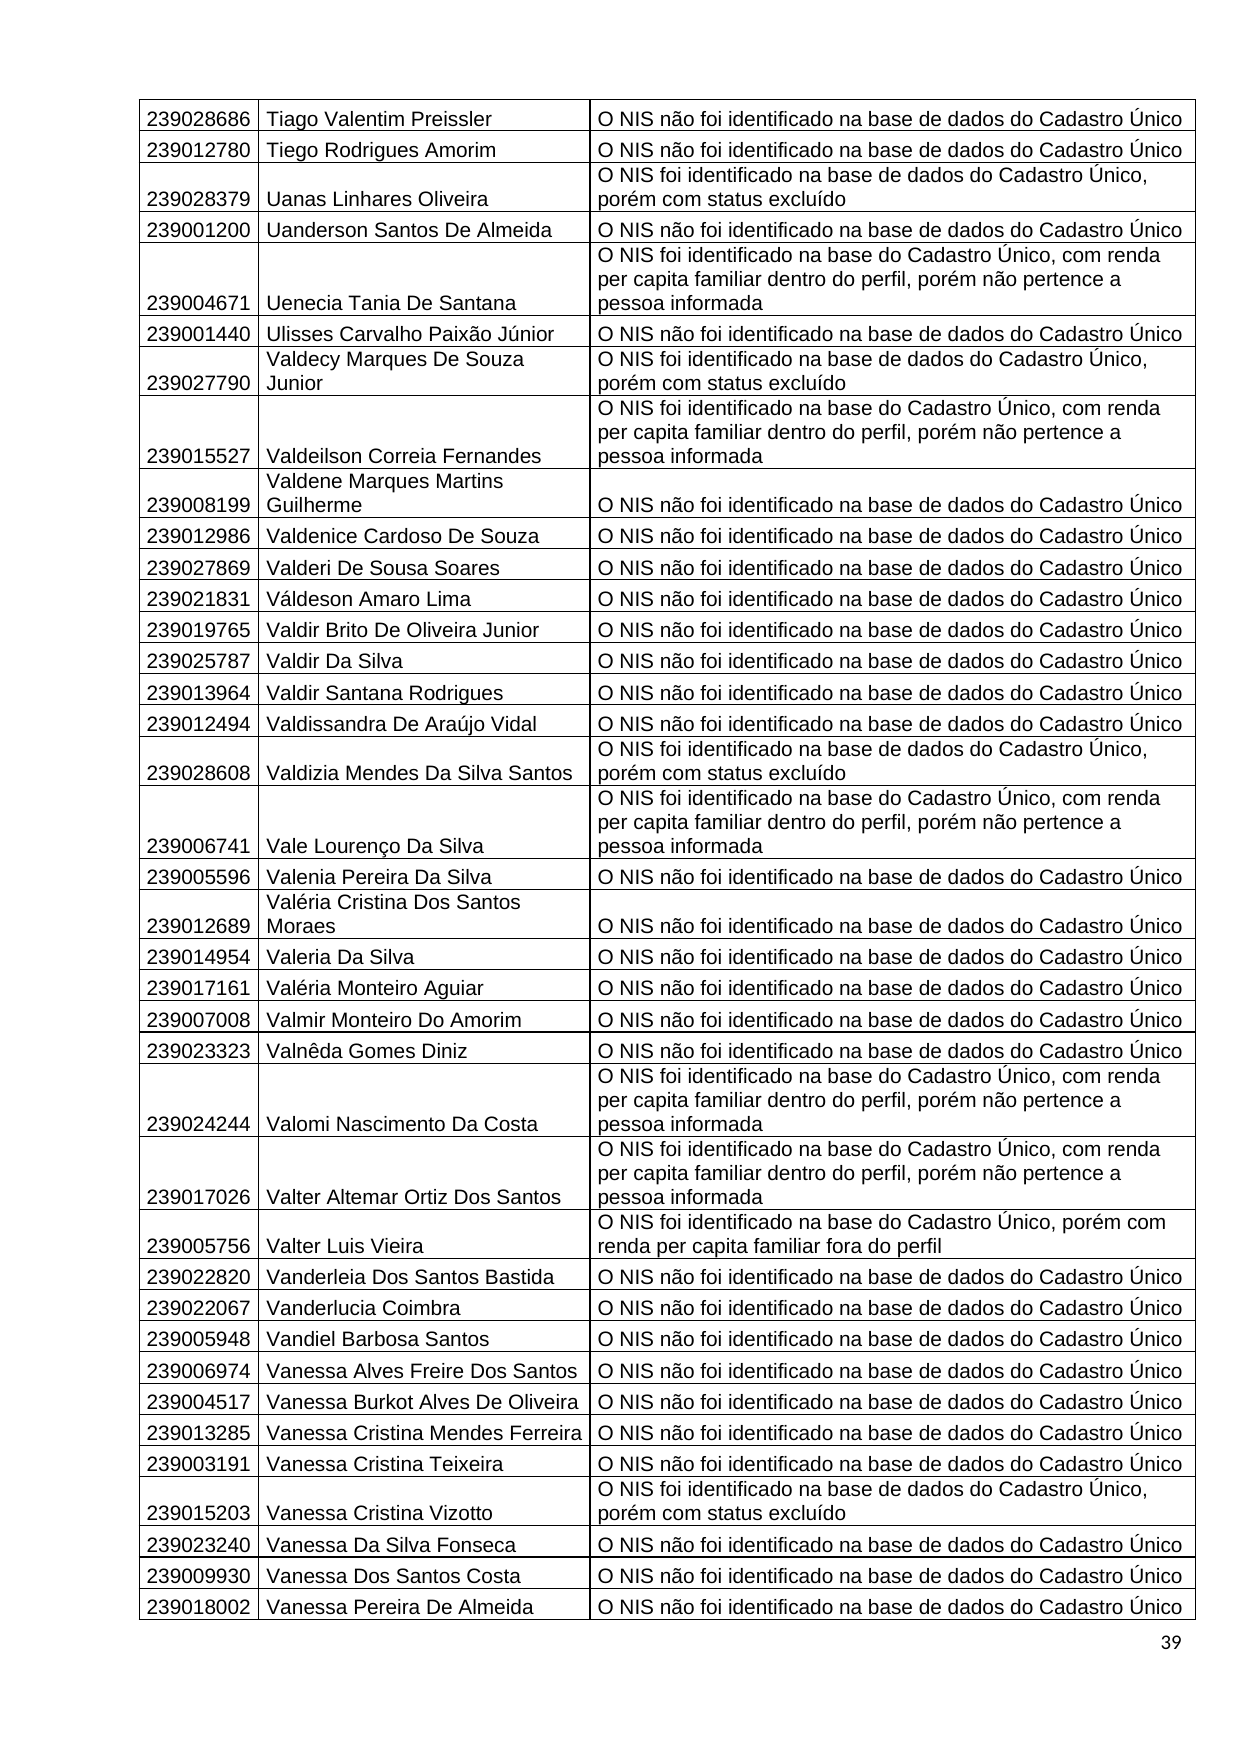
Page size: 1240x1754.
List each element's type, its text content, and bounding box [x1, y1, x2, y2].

table_cell 239025787 [140, 643, 258, 673]
table_cell 239017161 [140, 970, 258, 1000]
table_cell O NIS não foi identificado na base de dados do Cadastro Único [591, 1290, 1195, 1320]
table_cell O NIS não foi identificado na base de dados do Cadastro Único [591, 1384, 1195, 1414]
table_cell O NIS foi identificado na base do Cadastro Único, com renda per capita familiar dentro do perfil, porém não pertence a pessoa informada [591, 786, 1195, 857]
table_cell 239012689 [140, 890, 258, 938]
table_cell 239018002 [140, 1589, 258, 1619]
table_cell Valter Altemar Ortiz Dos Santos [259, 1137, 589, 1208]
table_cell Valdir Santana Rodrigues [259, 674, 589, 704]
table_cell 239005596 [140, 859, 258, 889]
table_cell Valdir Da Silva [259, 643, 589, 673]
table_cell Valéria Cristina Dos Santos Moraes [259, 890, 589, 938]
table_cell 239005948 [140, 1321, 258, 1351]
table_cell O NIS foi identificado na base do Cadastro Único, com renda per capita familiar dentro do perfil, porém não pertence a pessoa informada [591, 243, 1195, 315]
table_cell O NIS não foi identificado na base de dados do Cadastro Único [591, 549, 1195, 579]
table_cell 239027869 [140, 549, 258, 579]
table_cell 239021831 [140, 580, 258, 611]
table_cell Valdecy Marques De Souza Junior [259, 347, 589, 395]
table_cell 239024244 [140, 1064, 258, 1136]
table_cell 239009930 [140, 1558, 258, 1588]
table_cell Vanessa Cristina Teixeira [259, 1446, 589, 1476]
table_cell 239014954 [140, 939, 258, 969]
table_cell O NIS não foi identificado na base de dados do Cadastro Único [591, 890, 1195, 938]
table_cell Uanderson Santos De Almeida [259, 212, 589, 242]
table_cell 239028686 [140, 100, 258, 130]
table_cell O NIS não foi identificado na base de dados do Cadastro Único [591, 1033, 1195, 1063]
table_cell Vanessa Dos Santos Costa [259, 1558, 589, 1588]
table_cell 239012780 [140, 131, 258, 162]
table_cell O NIS não foi identificado na base de dados do Cadastro Único [591, 580, 1195, 611]
table_cell O NIS não foi identificado na base de dados do Cadastro Único [591, 316, 1195, 346]
table_cell 239019765 [140, 612, 258, 642]
table_cell Ulisses Carvalho Paixão Júnior [259, 316, 589, 346]
table_cell Valdizia Mendes Da Silva Santos [259, 737, 589, 784]
table_cell Valomi Nascimento Da Costa [259, 1064, 589, 1136]
table_cell Valdene Marques Martins Guilherme [259, 469, 589, 517]
table_cell 239022820 [140, 1259, 258, 1289]
table_cell Vanessa Da Silva Fonseca [259, 1526, 589, 1556]
table_cell 239006741 [140, 786, 258, 857]
table_cell 239013964 [140, 674, 258, 704]
table_cell 239028379 [140, 163, 258, 211]
table_cell Valter Luis Vieira [259, 1210, 589, 1257]
table_cell 239003191 [140, 1446, 258, 1476]
table_cell Vanessa Cristina Vizotto [259, 1477, 589, 1525]
table_cell Valdissandra De Araújo Vidal [259, 705, 589, 736]
table_cell O NIS foi identificado na base de dados do Cadastro Único, porém com status excluído [591, 163, 1195, 211]
table_cell 239022067 [140, 1290, 258, 1320]
table_cell Vanessa Alves Freire Dos Santos [259, 1352, 589, 1382]
table_cell O NIS não foi identificado na base de dados do Cadastro Único [591, 939, 1195, 969]
table_cell Tiago Valentim Preissler [259, 100, 589, 130]
table_cell O NIS não foi identificado na base de dados do Cadastro Único [591, 1589, 1195, 1619]
table_cell 239004671 [140, 243, 258, 315]
table_cell Vanessa Burkot Alves De Oliveira [259, 1384, 589, 1414]
table_cell O NIS não foi identificado na base de dados do Cadastro Único [591, 612, 1195, 642]
table_cell 239015527 [140, 396, 258, 468]
table_cell Valéria Monteiro Aguiar [259, 970, 589, 1000]
table_cell O NIS não foi identificado na base de dados do Cadastro Único [591, 131, 1195, 162]
table_cell 239015203 [140, 1477, 258, 1525]
table_cell O NIS foi identificado na base do Cadastro Único, com renda per capita familiar dentro do perfil, porém não pertence a pessoa informada [591, 396, 1195, 468]
table_cell Vandiel Barbosa Santos [259, 1321, 589, 1351]
table_cell Váldeson Amaro Lima [259, 580, 589, 611]
table_cell O NIS não foi identificado na base de dados do Cadastro Único [591, 1558, 1195, 1588]
table_cell Valenia Pereira Da Silva [259, 859, 589, 889]
table_cell 239004517 [140, 1384, 258, 1414]
table_cell Valeria Da Silva [259, 939, 589, 969]
table_cell O NIS foi identificado na base de dados do Cadastro Único, porém com status excluído [591, 347, 1195, 395]
table_cell O NIS não foi identificado na base de dados do Cadastro Único [591, 1259, 1195, 1289]
table_cell 239023323 [140, 1033, 258, 1063]
table_cell Uenecia Tania De Santana [259, 243, 589, 315]
table_cell 239005756 [140, 1210, 258, 1257]
table_cell O NIS não foi identificado na base de dados do Cadastro Único [591, 643, 1195, 673]
table_cell O NIS não foi identificado na base de dados do Cadastro Único [591, 100, 1195, 130]
table_cell 239008199 [140, 469, 258, 517]
table_cell 239012986 [140, 518, 258, 548]
table_cell 239013285 [140, 1415, 258, 1445]
table_cell 239006974 [140, 1352, 258, 1382]
table_cell Valdir Brito De Oliveira Junior [259, 612, 589, 642]
table_cell O NIS foi identificado na base de dados do Cadastro Único, porém com status excluído [591, 1477, 1195, 1525]
table_cell O NIS não foi identificado na base de dados do Cadastro Único [591, 1446, 1195, 1476]
table_cell Vale Lourenço Da Silva [259, 786, 589, 857]
table_cell Valdeilson Correia Fernandes [259, 396, 589, 468]
table_cell O NIS não foi identificado na base de dados do Cadastro Único [591, 1526, 1195, 1556]
table_cell O NIS não foi identificado na base de dados do Cadastro Único [591, 518, 1195, 548]
table_cell Valdenice Cardoso De Souza [259, 518, 589, 548]
table_cell O NIS não foi identificado na base de dados do Cadastro Único [591, 1001, 1195, 1031]
table_cell O NIS não foi identificado na base de dados do Cadastro Único [591, 1352, 1195, 1382]
table_cell 239012494 [140, 705, 258, 736]
table_cell Valmir Monteiro Do Amorim [259, 1001, 589, 1031]
table_cell Valderi De Sousa Soares [259, 549, 589, 579]
table_cell O NIS não foi identificado na base de dados do Cadastro Único [591, 859, 1195, 889]
table_cell Vanderleia Dos Santos Bastida [259, 1259, 589, 1289]
table_cell O NIS foi identificado na base do Cadastro Único, com renda per capita familiar dentro do perfil, porém não pertence a pessoa informada [591, 1137, 1195, 1208]
table_cell Vanessa Pereira De Almeida [259, 1589, 589, 1619]
table_cell O NIS não foi identificado na base de dados do Cadastro Único [591, 1321, 1195, 1351]
table_cell Vanderlucia Coimbra [259, 1290, 589, 1320]
table_cell O NIS foi identificado na base do Cadastro Único, porém com renda per capita familiar fora do perfil [591, 1210, 1195, 1257]
table_cell Tiego Rodrigues Amorim [259, 131, 589, 162]
table_cell O NIS não foi identificado na base de dados do Cadastro Único [591, 212, 1195, 242]
table_cell O NIS foi identificado na base do Cadastro Único, com renda per capita familiar dentro do perfil, porém não pertence a pessoa informada [591, 1064, 1195, 1136]
table_cell O NIS não foi identificado na base de dados do Cadastro Único [591, 705, 1195, 736]
table_cell Valnêda Gomes Diniz [259, 1033, 589, 1063]
table_cell O NIS não foi identificado na base de dados do Cadastro Único [591, 674, 1195, 704]
table_cell O NIS não foi identificado na base de dados do Cadastro Único [591, 970, 1195, 1000]
table_cell 239001200 [140, 212, 258, 242]
table_cell 239007008 [140, 1001, 258, 1031]
table_cell O NIS não foi identificado na base de dados do Cadastro Único [591, 469, 1195, 517]
table_cell 239017026 [140, 1137, 258, 1208]
table_cell Vanessa Cristina Mendes Ferreira [259, 1415, 589, 1445]
table_cell 239027790 [140, 347, 258, 395]
table_cell Uanas Linhares Oliveira [259, 163, 589, 211]
table_cell 239023240 [140, 1526, 258, 1556]
table_cell 239028608 [140, 737, 258, 784]
table_cell O NIS não foi identificado na base de dados do Cadastro Único [591, 1415, 1195, 1445]
table_cell O NIS foi identificado na base de dados do Cadastro Único, porém com status excluído [591, 737, 1195, 784]
table_cell 239001440 [140, 316, 258, 346]
